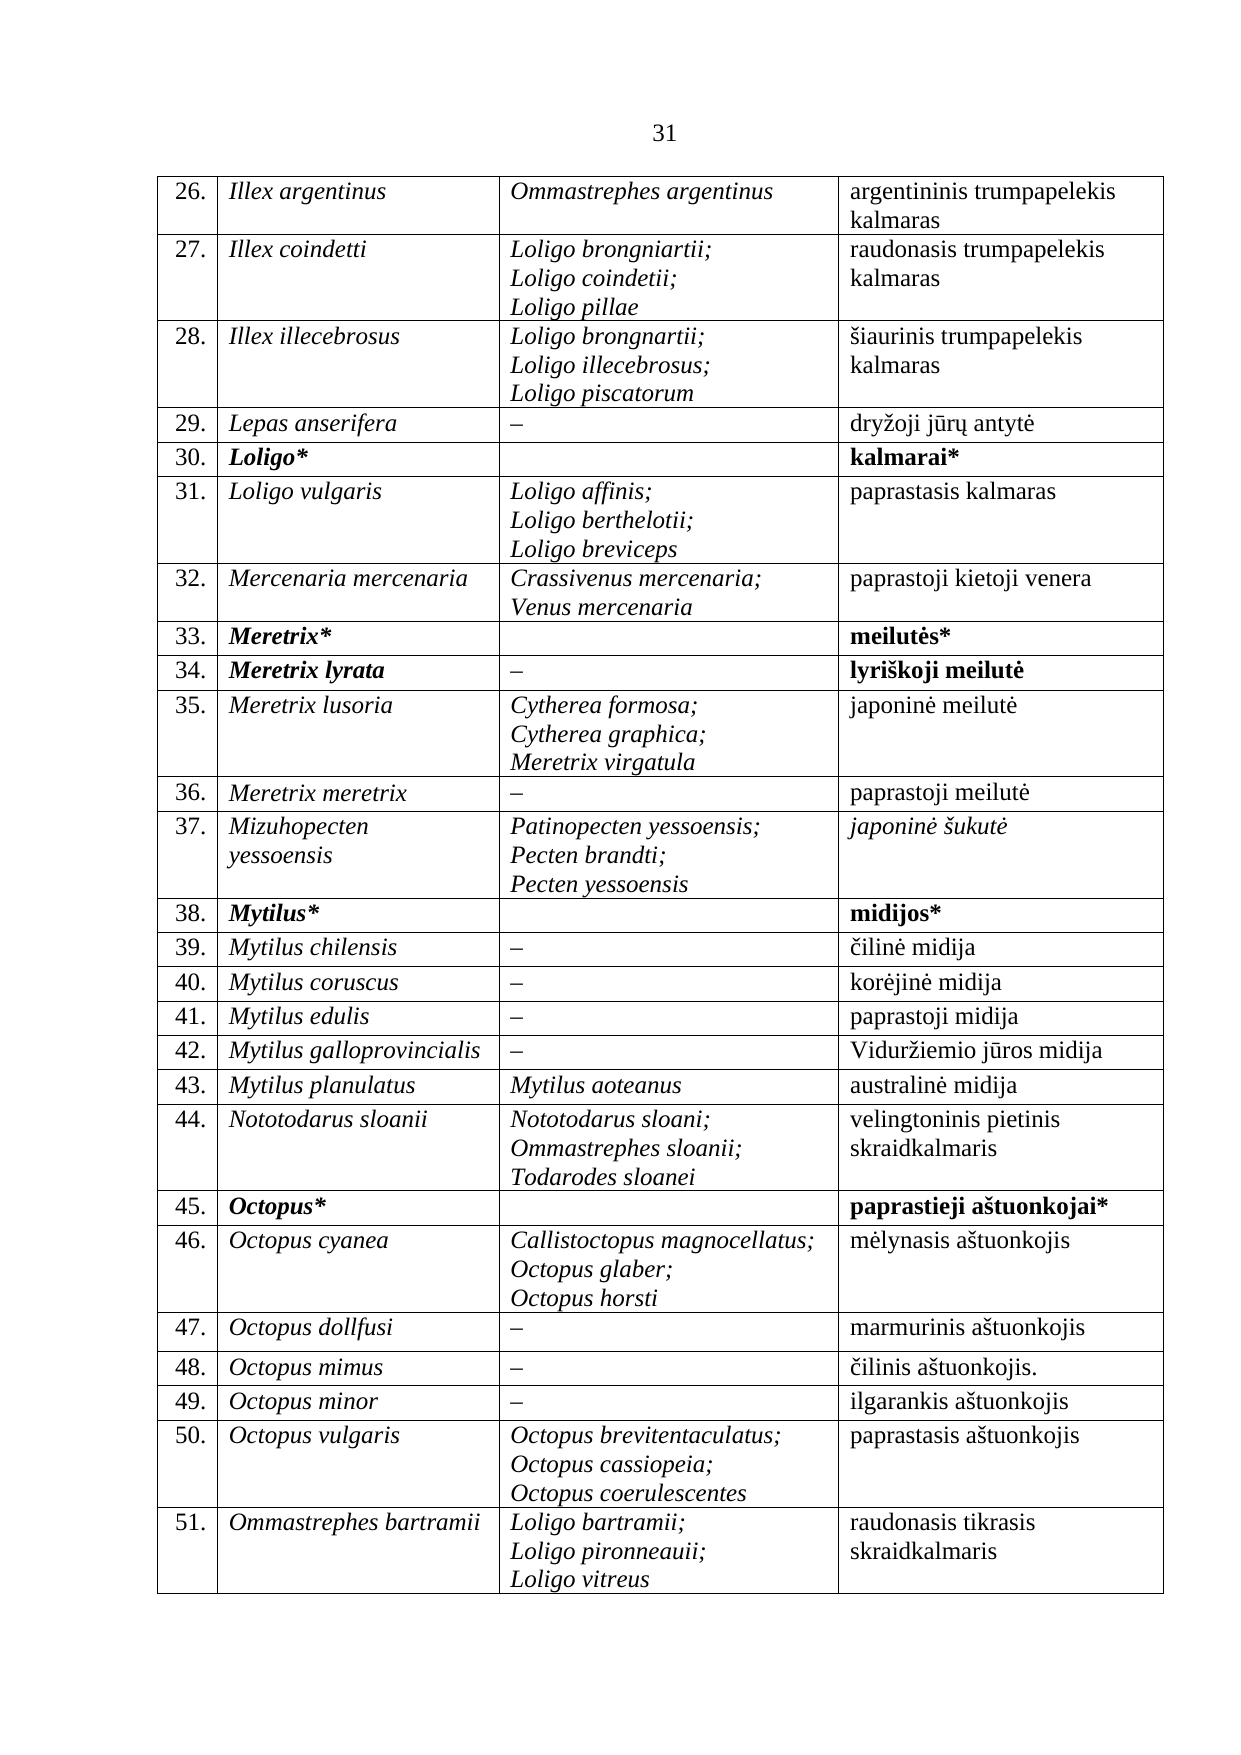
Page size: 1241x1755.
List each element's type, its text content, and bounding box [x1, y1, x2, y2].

table_cell 38. [158, 899, 217, 932]
table_cell – [500, 1352, 838, 1385]
table_cell lyriškoji meilutė [839, 656, 1163, 689]
table_cell Mytilus* [218, 899, 499, 932]
table_cell 49. [158, 1386, 217, 1420]
table_cell Meretrix meretrix [218, 777, 499, 811]
table_cell paprastieji aštuonkojai* [839, 1191, 1163, 1225]
table_cell – [500, 656, 838, 689]
table_cell paprastoji midija [839, 1002, 1163, 1035]
table_cell 43. [158, 1070, 217, 1104]
table_cell korėjinė midija [839, 967, 1163, 1001]
table_cell Mytilus chilensis [218, 933, 499, 966]
table_cell Lepas anserifera [218, 408, 499, 442]
table_cell 45. [158, 1191, 217, 1225]
table_cell Octopus minor [218, 1386, 499, 1420]
table_cell 37. [158, 812, 217, 897]
table_cell Loligo* [218, 443, 499, 476]
table_cell Loligo brongniartii; Loligo coindetii; Loligo pillae [500, 235, 838, 320]
table_cell 50. [158, 1421, 217, 1507]
table_cell Mytilus edulis [218, 1002, 499, 1035]
table_cell Loligo vulgaris [218, 477, 499, 563]
table_cell 48. [158, 1352, 217, 1385]
table_cell [500, 443, 838, 476]
table_cell midijos* [839, 899, 1163, 932]
table_cell Mizuhopecten yessoensis [218, 812, 499, 897]
table_cell 30. [158, 443, 217, 476]
table_cell marmurinis aštuonkojis [839, 1313, 1163, 1351]
table_cell 32. [158, 564, 217, 621]
table_cell 35. [158, 691, 217, 776]
table_cell japoninė meilutė [839, 691, 1163, 776]
table_cell Octopus dollfusi [218, 1313, 499, 1351]
table_cell Ommastrephes argentinus [500, 177, 838, 234]
table_cell Mercenaria mercenaria [218, 564, 499, 621]
table_cell 26. [158, 177, 217, 234]
table_cell Nototodarus sloani; Ommastrephes sloanii; Todarodes sloanei [500, 1105, 838, 1190]
table_cell Viduržiemio jūros midija [839, 1036, 1163, 1069]
table_cell 46. [158, 1226, 217, 1312]
table_cell – [500, 1002, 838, 1035]
table_cell japoninė šukutė [839, 812, 1163, 897]
table_cell Octopus cyanea [218, 1226, 499, 1312]
table_cell Meretrix* [218, 622, 499, 655]
table_cell dryžoji jūrų antytė [839, 408, 1163, 442]
table_cell Illex illecebrosus [218, 321, 499, 407]
table_cell Cytherea formosa; Cytherea graphica; Meretrix virgatula [500, 691, 838, 776]
table_cell meilutės* [839, 622, 1163, 655]
table_cell Callistoctopus magnocellatus; Octopus glaber; Octopus horsti [500, 1226, 838, 1312]
table_cell Illex argentinus [218, 177, 499, 234]
table_cell Loligo brongnartii; Loligo illecebrosus; Loligo piscatorum [500, 321, 838, 407]
table_cell 40. [158, 967, 217, 1001]
table_cell Octopus* [218, 1191, 499, 1225]
table_cell ilgarankis aštuonkojis [839, 1386, 1163, 1420]
table_cell šiaurinis trumpapelekis kalmaras [839, 321, 1163, 407]
table_cell [500, 622, 838, 655]
table_cell paprastasis kalmaras [839, 477, 1163, 563]
table_cell Mytilus planulatus [218, 1070, 499, 1104]
table_cell raudonasis tikrasis skraidkalmaris [839, 1508, 1163, 1593]
table_cell Crassivenus mercenaria; Venus mercenaria [500, 564, 838, 621]
table_cell [500, 899, 838, 932]
table_cell 29. [158, 408, 217, 442]
table_cell – [500, 777, 838, 811]
table_cell Loligo affinis; Loligo berthelotii; Loligo breviceps [500, 477, 838, 563]
table_cell 42. [158, 1036, 217, 1069]
table_cell – [500, 1386, 838, 1420]
table_cell Mytilus galloprovincialis [218, 1036, 499, 1069]
table_cell Patinopecten yessoensis; Pecten brandti; Pecten yessoensis [500, 812, 838, 897]
table_cell Mytilus aoteanus [500, 1070, 838, 1104]
table_cell čilinis aštuonkojis. [839, 1352, 1163, 1385]
table_cell kalmarai* [839, 443, 1163, 476]
table_cell – [500, 967, 838, 1001]
table_cell mėlynasis aštuonkojis [839, 1226, 1163, 1312]
table_cell 44. [158, 1105, 217, 1190]
table_cell [500, 1191, 838, 1225]
table_cell paprastoji kietoji venera [839, 564, 1163, 621]
table_cell Illex coindetti [218, 235, 499, 320]
table_cell 27. [158, 235, 217, 320]
table_cell 31. [158, 477, 217, 563]
table_cell čilinė midija [839, 933, 1163, 966]
table_cell – [500, 408, 838, 442]
table_cell Octopus brevitentaculatus; Octopus cassiopeia; Octopus coerulescentes [500, 1421, 838, 1507]
table_cell 41. [158, 1002, 217, 1035]
table_cell 47. [158, 1313, 217, 1351]
table_cell 34. [158, 656, 217, 689]
table_cell 51. [158, 1508, 217, 1593]
table_cell Nototodarus sloanii [218, 1105, 499, 1190]
table_cell Meretrix lusoria [218, 691, 499, 776]
table_cell Loligo bartramii; Loligo pironneauii; Loligo vitreus [500, 1508, 838, 1593]
table_cell raudonasis trumpapelekis kalmaras [839, 235, 1163, 320]
table_cell – [500, 1036, 838, 1069]
table_cell 39. [158, 933, 217, 966]
table_cell – [500, 933, 838, 966]
table_cell Octopus vulgaris [218, 1421, 499, 1507]
table_cell 28. [158, 321, 217, 407]
table_cell Ommastrephes bartramii [218, 1508, 499, 1593]
table_cell Meretrix lyrata [218, 656, 499, 689]
table_cell 36. [158, 777, 217, 811]
table_cell argentininis trumpapelekis kalmaras [839, 177, 1163, 234]
table_cell Octopus mimus [218, 1352, 499, 1385]
table_cell velingtoninis pietinis skraidkalmaris [839, 1105, 1163, 1190]
table_cell 33. [158, 622, 217, 655]
table_cell australinė midija [839, 1070, 1163, 1104]
table_cell paprastasis aštuonkojis [839, 1421, 1163, 1507]
table_cell Mytilus coruscus [218, 967, 499, 1001]
table_cell – [500, 1313, 838, 1351]
table_cell paprastoji meilutė [839, 777, 1163, 811]
